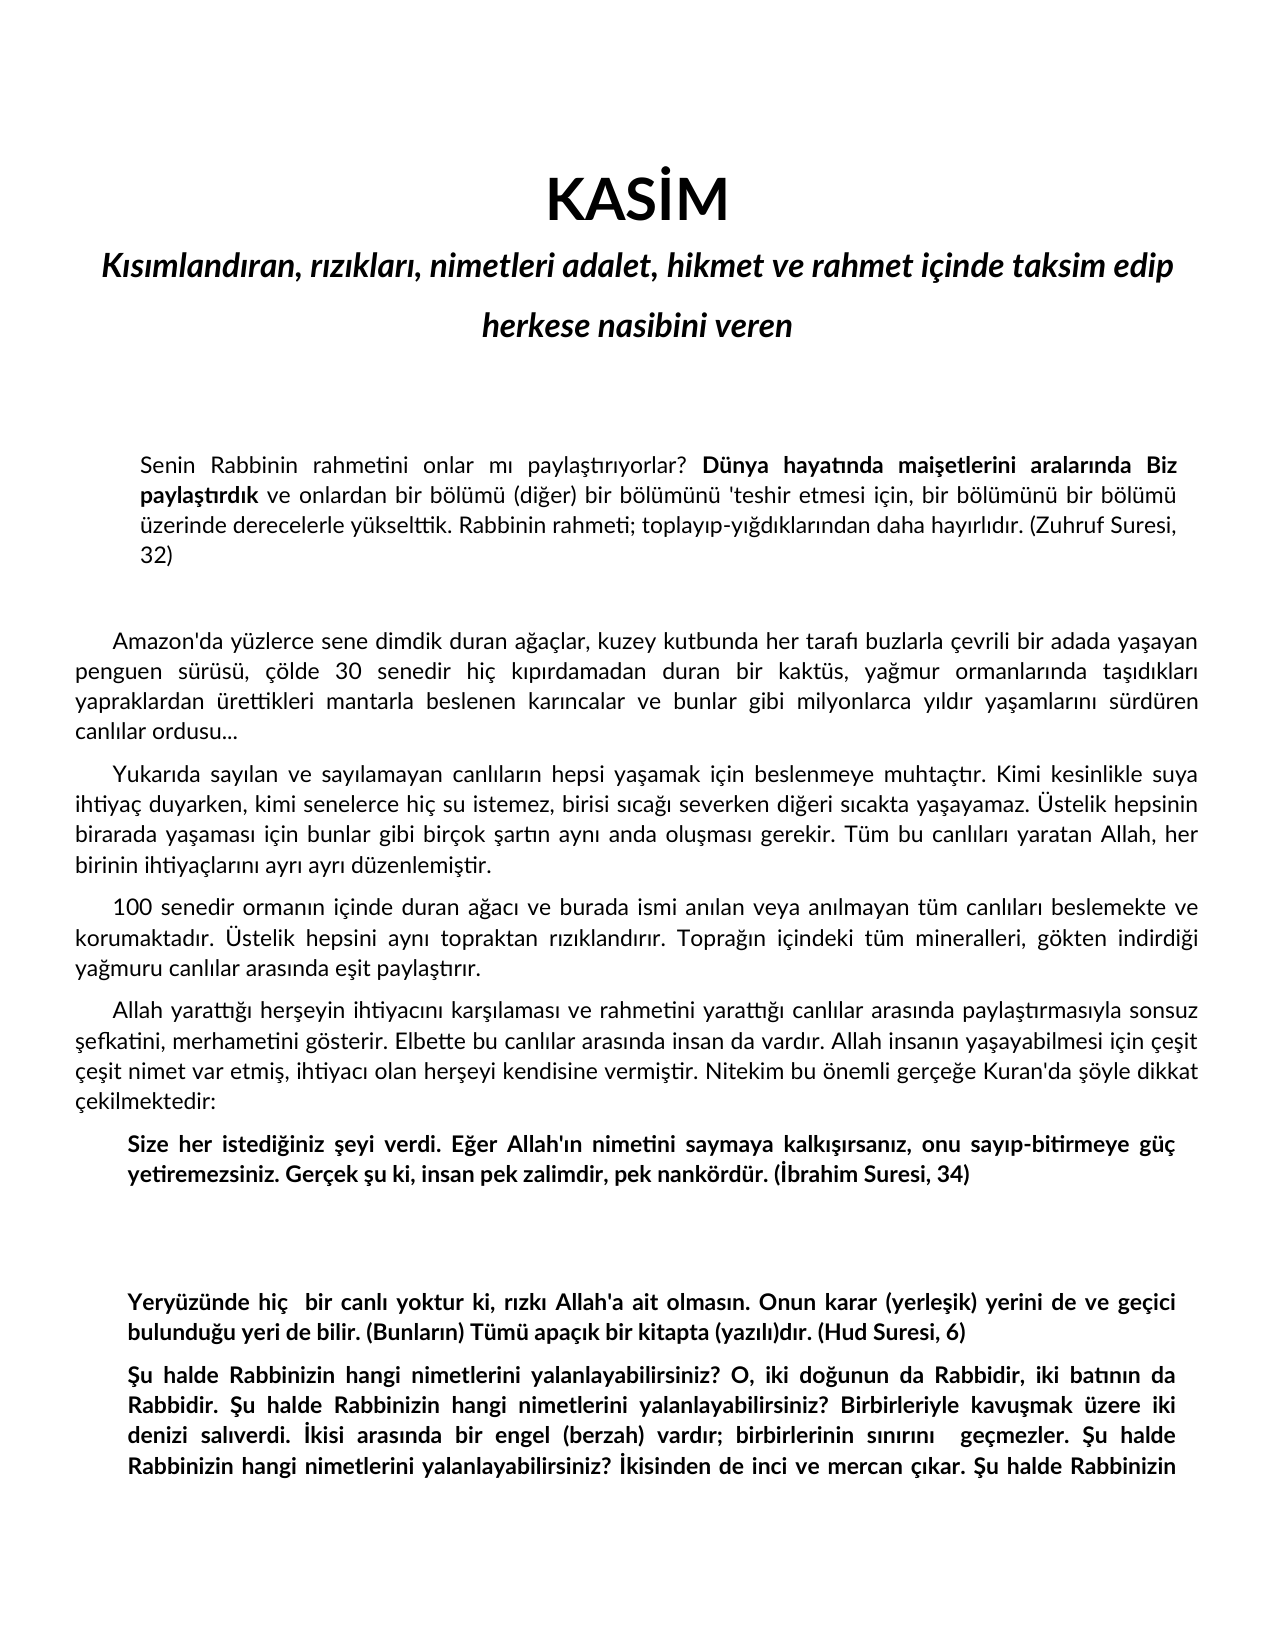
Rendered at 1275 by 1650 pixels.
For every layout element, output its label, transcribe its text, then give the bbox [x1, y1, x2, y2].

text Amazon'da yüzlerce sene dimdik duran ağaçlar, kuzey kutbunda her tarafı buzlarla çevrili bir adada yaşayan penguen sürüsü, çölde 30 senedir hiç kıpırdamadan duran bir kaktüs, yağmur ormanlarında taşıdıkları yapraklardan ürettikleri mantarla beslenen karıncalar ve bunlar gibi milyonlarca yıldır yaşamlarını sürdüren canlılar ordusu... [75, 626, 1200, 744]
text Allah yarattığı herşeyin ihtiyacını karşılaması ve rahmetini yarattığı canlılar arasında paylaştırmasıyla sonsuz şefkatini, merhametini gösterir. Elbette bu canlılar arasında insan da vardır. Allah insanın yaşayabilmesi için çeşit çeşit nimet var etmiş, ihtiyacı olan herşeyi kendisine vermiştir. Nitekim bu önemli gerçeğe Kuran'da şöyle dikkat çekilmektedir: [75, 996, 1200, 1114]
text Yeryüzünde hiç bir canlı yoktur ki, rızkı Allah'a ait olmasın. Onun karar (yerleşik) yerini de ve geçici bulunduğu yeri de bilir. (Bunların) Tümü apaçık bir kitapta (yazılı)dır. (Hud Suresi, 6) [127, 1288, 1177, 1346]
text Size her istediğiniz şeyi verdi. Eğer Allah'ın nimetini saymaya kalkışırsanız, onu sayıp-bitirmeye güç yetiremezsiniz. Gerçek şu ki, insan pek zalimdir, pek nankördür. (İbrahim Suresi, 34) [127, 1129, 1177, 1187]
text Şu halde Rabbinizin hangi nimetlerini yalanlayabilirsiniz? O, iki doğunun da Rabbidir, iki batının da Rabbidir. Şu halde Rabbinizin hangi nimetlerini yalanlayabilirsiniz? Birbirleriyle kavuşmak üzere iki denizi salıverdi. İkisi arasında bir engel (berzah) vardır; birbirlerinin sınırını geçmezler. Şu halde Rabbinizin hangi nimetlerini yalanlayabilirsiniz? İkisinden de inci ve mercan çıkar. Şu halde Rabbinizin [127, 1361, 1177, 1479]
text Kısımlandıran, rızıkları, nimetleri adalet, hikmet ve rahmet içinde taksim edip herkese nasibini veren [75, 245, 1200, 345]
subtitle KASİM [75, 162, 1200, 232]
text Senin Rabbinin rahmetini onlar mı paylaştırıyorlar? Dünya hayatında maişetlerini aralarında Biz paylaştırdık ve onlardan bir bölümü (diğer) bir bölümünü 'teshir etmesi için, bir bölümünü bir bölümü üzerinde derecelerle yükselttik. Rabbinin rahmeti; toplayıp-yığdıklarından daha hayırlıdır. (Zuhruf Suresi, 32) [140, 450, 1178, 568]
text Yukarıda sayılan ve sayılamayan canlıların hepsi yaşamak için beslenmeye muhtaçtır. Kimi kesinlikle suya ihtiyaç duyarken, kimi senelerce hiç su istemez, birisi sıcağı severken diğeri sıcakta yaşayamaz. Üstelik hepsinin birarada yaşaması için bunlar gibi birçok şartın aynı anda oluşması gerekir. Tüm bu canlıları yaratan Allah, her birinin ihtiyaçlarını ayrı ayrı düzenlemiştir. [75, 760, 1200, 878]
text 100 senedir ormanın içinde duran ağacı ve burada ismi anılan veya anılmayan tüm canlıları beslemekte ve korumaktadır. Üstelik hepsini aynı topraktan rızıklandırır. Toprağın içindeki tüm mineralleri, gökten indirdiği yağmuru canlılar arasında eşit paylaştırır. [75, 893, 1200, 981]
